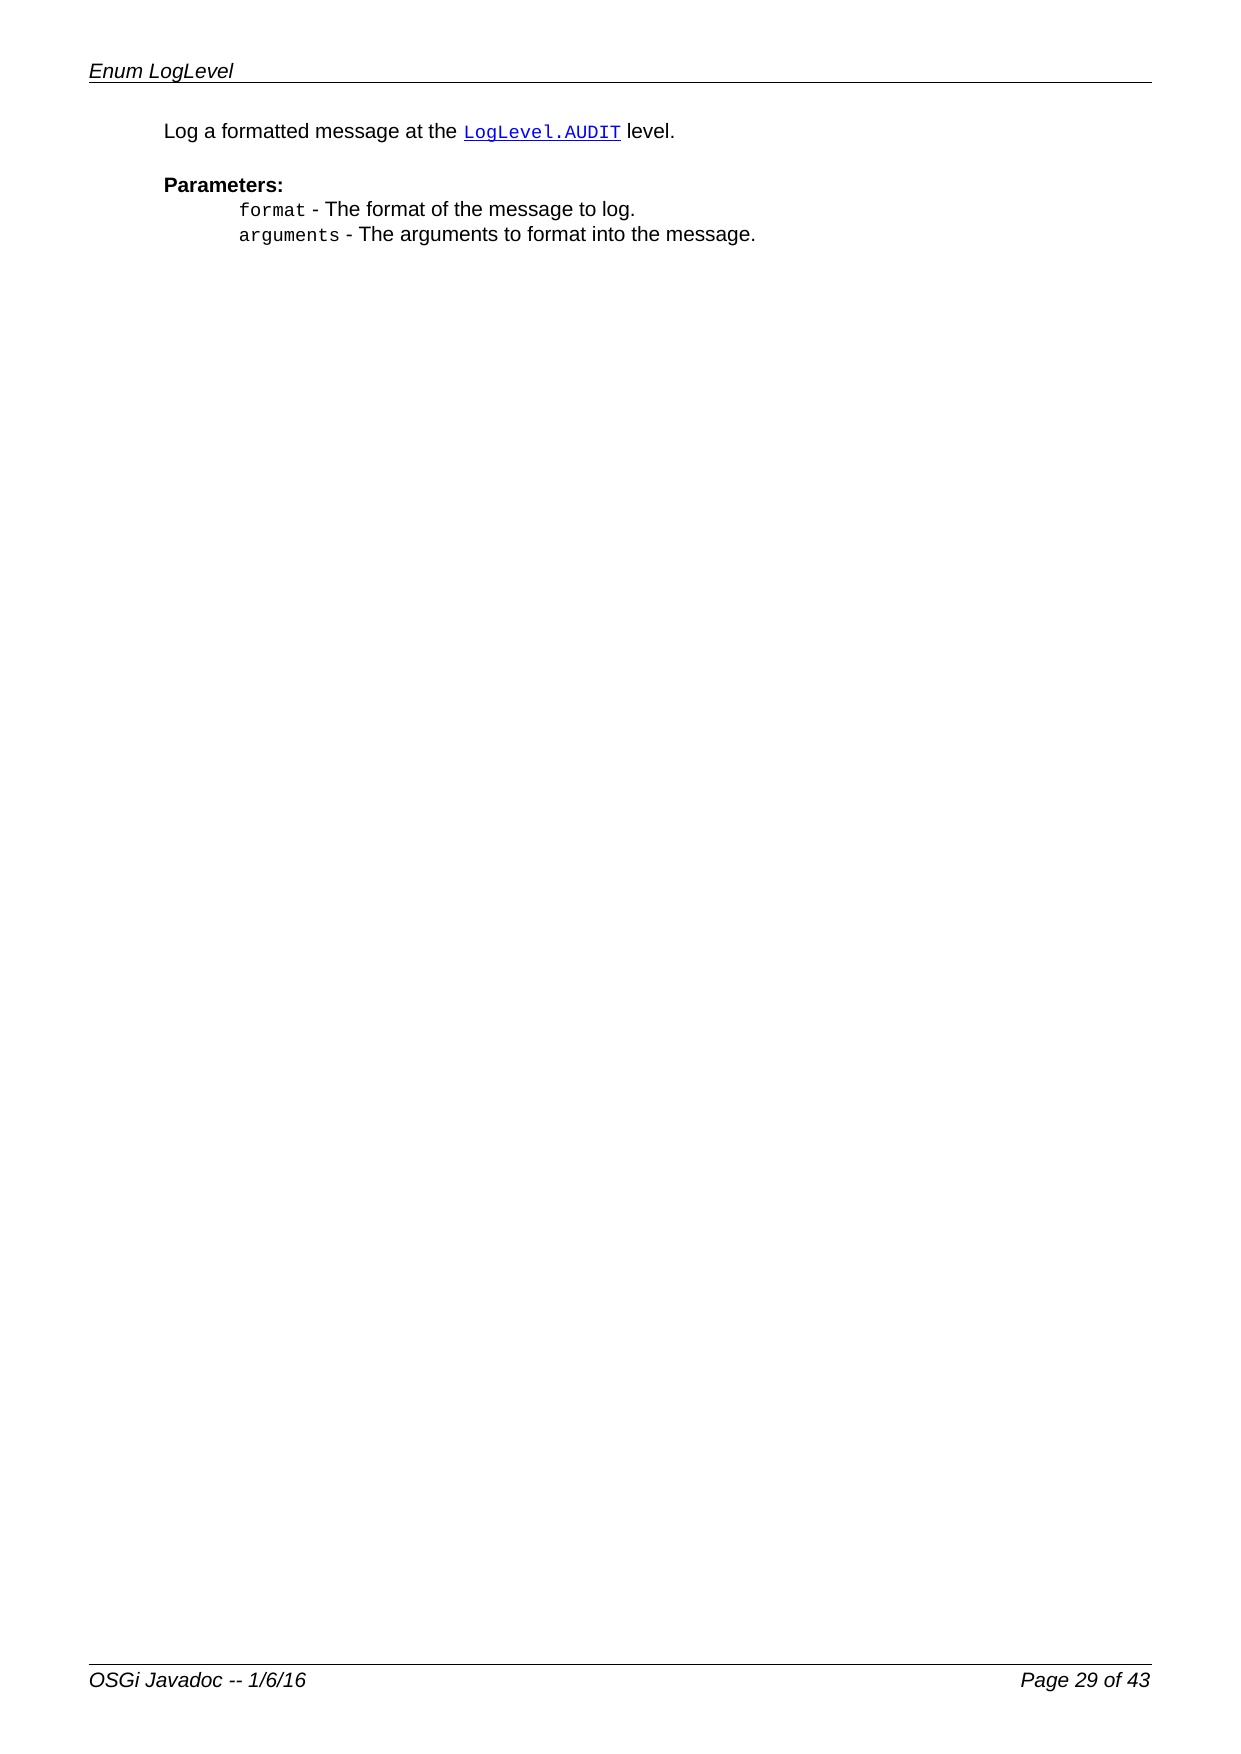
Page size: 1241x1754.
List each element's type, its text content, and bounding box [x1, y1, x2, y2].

text Parameters: [163, 173, 1152, 197]
text Log a formatted message at the LogLevel.AUDIT level. [163, 118, 1152, 144]
text format - The format of the message to log. [238, 197, 1152, 222]
text arguments - The arguments to format into the message. [238, 222, 1152, 247]
